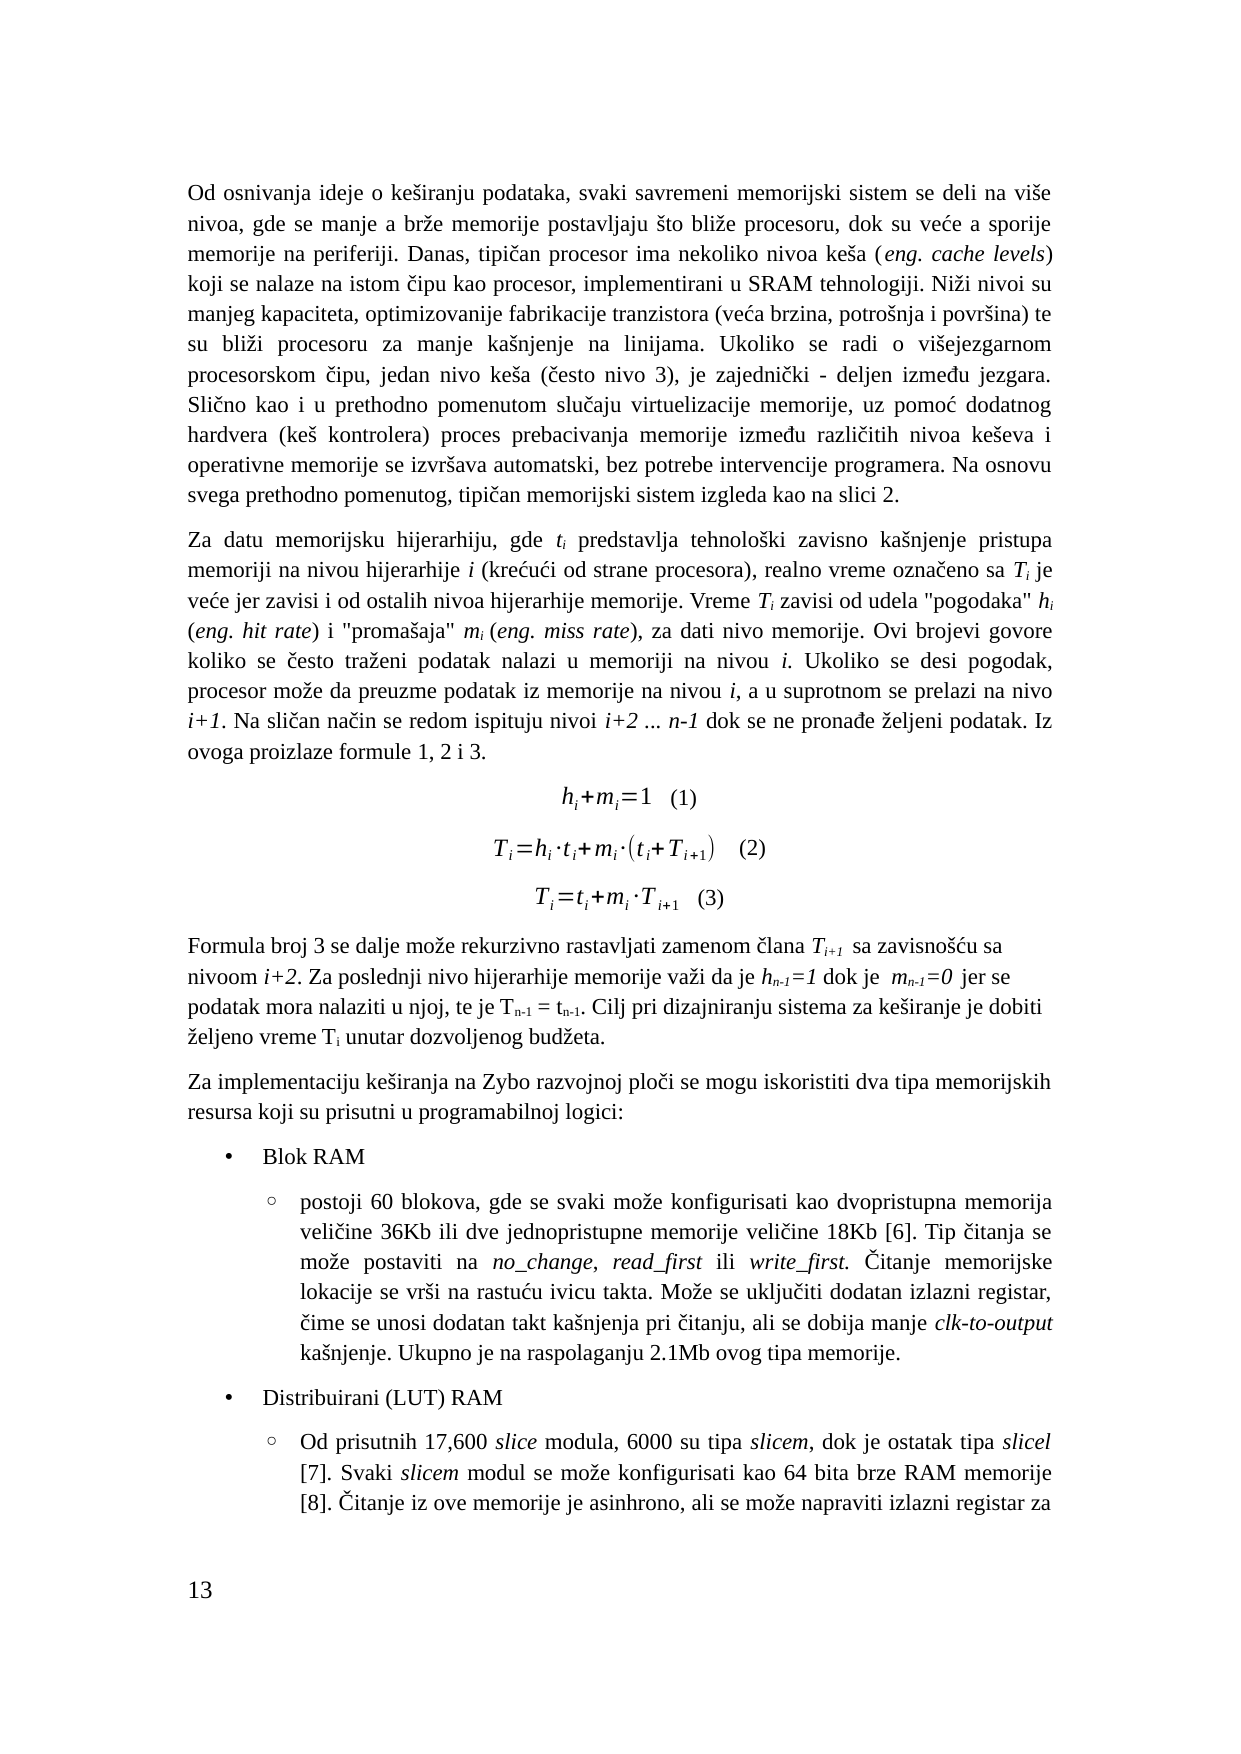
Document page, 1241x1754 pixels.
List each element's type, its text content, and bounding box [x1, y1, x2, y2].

list Blok RAM [225, 1143, 1053, 1169]
text Za datu memorijsku hijerarhiju, gde ti predstavlja tehnološki zavisno kašnjenje pristupa memoriji na nivou hijerarhije i (krećući od strane procesora), realno vreme označeno sa Ti je veće jer zavisi i od ostalih nivoa hijerarhije memorije. Vreme Ti zavisi od udela "pogodaka" hi (eng. hit rate) i "promašaja" mi (eng. miss rate), za dati nivo memorije. Ovi brojevi govore koliko se često traženi podatak nalazi u memoriji na nivou i. Ukoliko se desi pogodak, procesor može da preuzme podatak iz memorije na nivou i, a u suprotnom se prelazi na nivo i+1. Na sličan način se redom ispituju nivoi i+2 ... n-1 dok se ne pronađe željeni podatak. Iz ovoga proizlaze formule 1, 2 i 3. [187, 526, 1053, 764]
text Od osnivanja ideje o keširanju podataka, svaki savremeni memorijski sistem se deli na više nivoa, gde se manje a brže memorije postavljaju što bliže procesoru, dok su veće a sporije memorije na periferiji. Danas, tipičan procesor ima nekoliko nivoa keša (eng. cache levels) koji se nalaze na istom čipu kao procesor, implementirani u SRAM tehnologiji. Niži nivoi su manjeg kapaciteta, optimizovanije fabrikacije tranzistora (veća brzina, potrošnja i površina) te su bliži procesoru za manje kašnjenje na linijama. Ukoliko se radi o višejezgarnom procesorskom čipu, jedan nivo keša (često nivo 3), je zajednički - deljen između jezgara. Slično kao i u prethodno pomenutom slučaju virtuelizacije memorije, uz pomoć dodatnog hardvera (keš kontrolera) proces prebacivanja memorije između različitih nivoa keševa i operativne memorije se izvršava automatski, bez potrebe intervencije programera. Na osnovu svega prethodno pomenutog, tipičan memorijski sistem izgleda kao na slici 2. [187, 179, 1053, 508]
text (2) [187, 832, 1053, 864]
list Od prisutnih 17,600 slice modula, 6000 su tipa slicem, dok je ostatak tipa slicel [7]. Svaki slicem modul se može konfigurisati kao 64 bita brze RAM memorije [8]. Čitanje iz ove memorije je asinhrono, ali se može napraviti izlazni registar za [262, 1428, 1053, 1515]
list postoji 60 blokova, gde se svaki može konfigurisati kao dvopristupna memorija veličine 36Kb ili dve jednopristupne memorije veličine 18Kb [6]. Tip čitanja se može postaviti na no_change, read_first ili write_first. Čitanje memorijske lokacije se vrši na rastuću ivicu takta. Može se uključiti dodatan izlazni registar, čime se unosi dodatan takt kašnjenja pri čitanju, ali se dobija manje clk-to-output kašnjenje. Ukupno je na raspolaganju 2.1Mb ovog tipa memorije. [262, 1188, 1053, 1365]
text Formula broj 3 se dalje može rekurzivno rastavljati zamenom člana Ti+1 sa zavisnošću sa nivoom i+2. Za poslednji nivo hijerarhije memorije važi da je hn-1=1 dok je mn-1=0 jer se podatak mora nalaziti u njoj, te je Tn-1 = tn-1. Cilj pri dizajniranju sistema za keširanje je dobiti željeno vreme Ti unutar dozvoljenog budžeta. [187, 933, 1053, 1049]
text (1) [187, 783, 1053, 814]
text Za implementaciju keširanja na Zybo razvojnoj ploči se mogu iskoristiti dva tipa memorijskih resursa koji su prisutni u programabilnoj logici: [187, 1068, 1053, 1124]
text (3) [187, 883, 1053, 914]
list Distribuirani (LUT) RAM [225, 1384, 1053, 1410]
